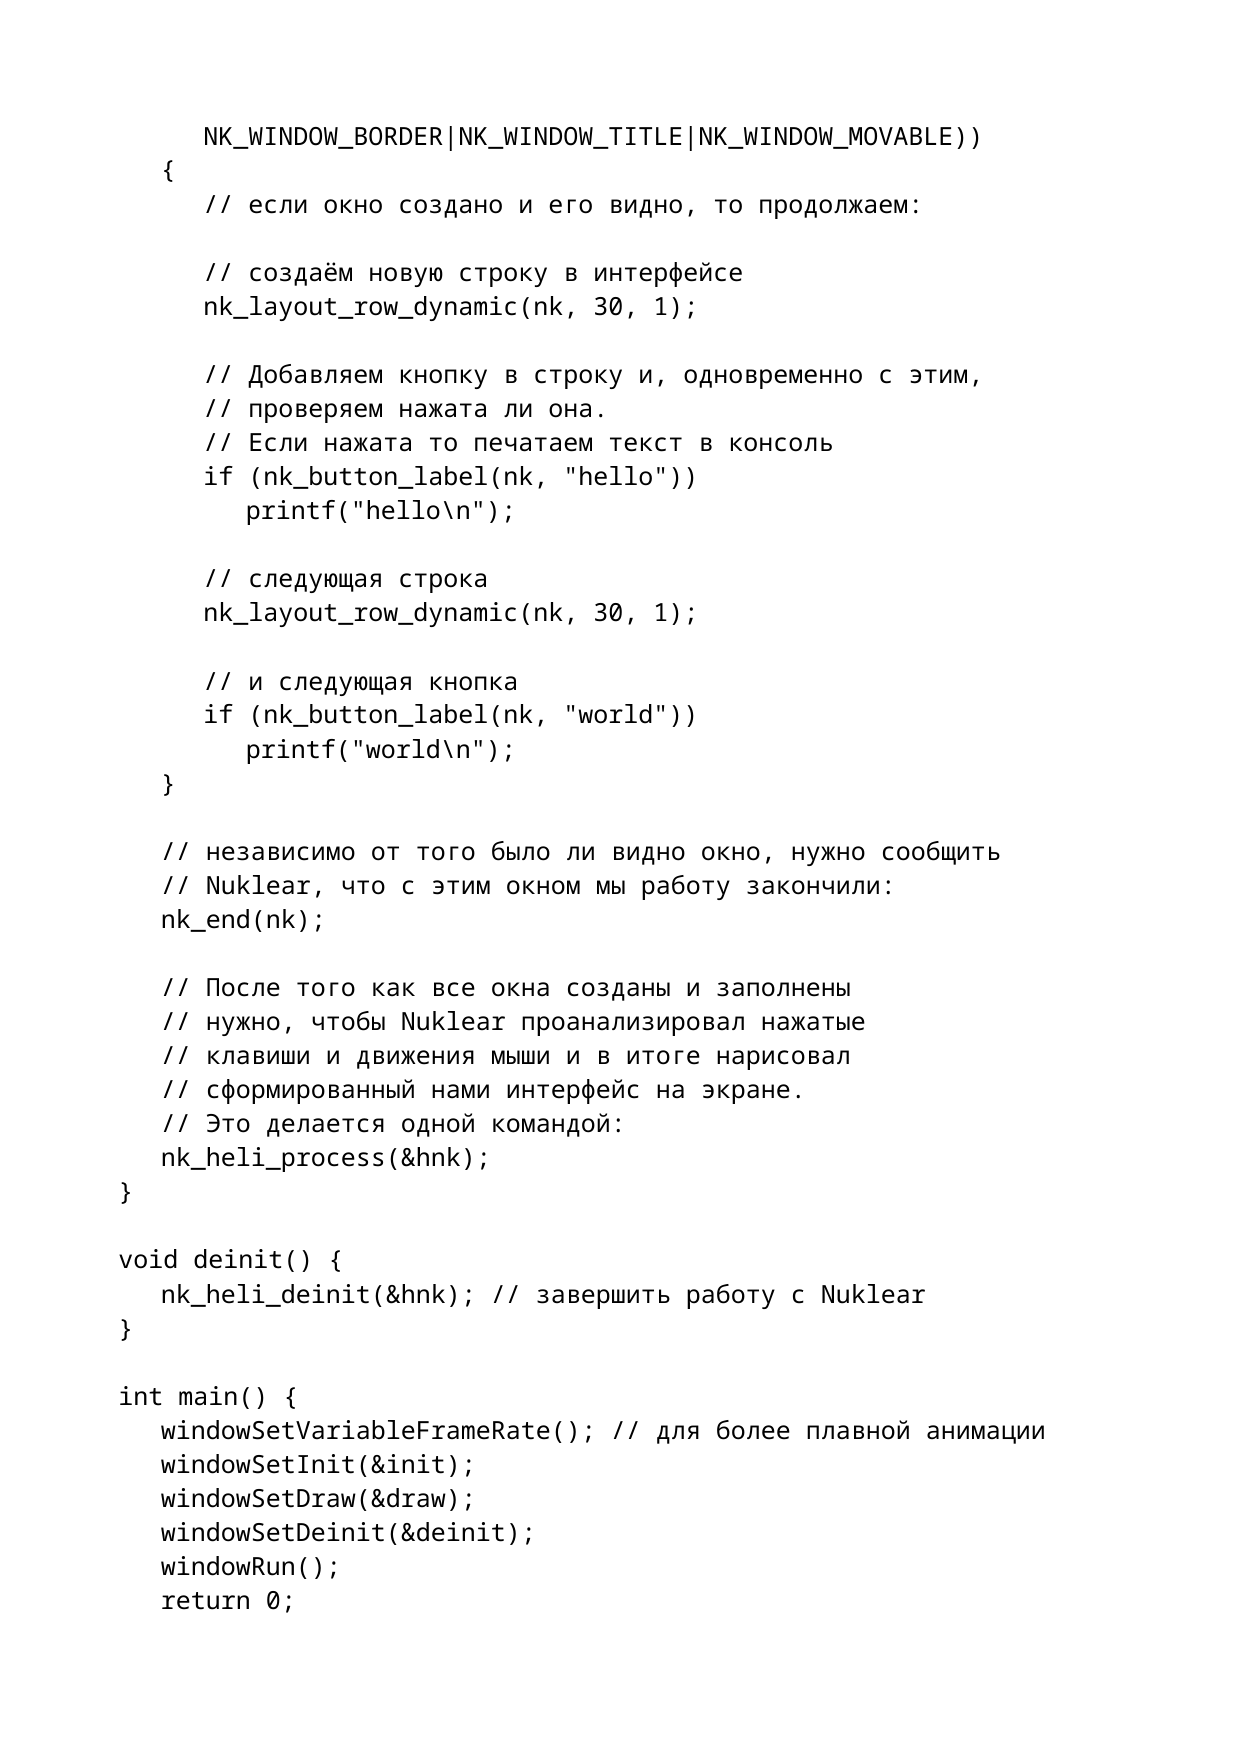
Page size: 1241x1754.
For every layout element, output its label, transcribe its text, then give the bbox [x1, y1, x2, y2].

text // Добавляем кнопку в строку и, одновременно с этим, [118, 357, 1122, 391]
text void deinit() { [118, 1242, 1122, 1276]
text // нужно, чтобы Nuklear проанализировал нажатые [118, 1004, 1122, 1038]
text nk_layout_row_dynamic(nk, 30, 1); [118, 595, 1122, 629]
text int main() { [118, 1378, 1122, 1412]
text nk_heli_deinit(&hnk); // завершить работу с Nuklear [118, 1276, 1122, 1310]
text windowSetDeinit(&deinit); [118, 1515, 1122, 1549]
text NK_WINDOW_BORDER|NK_WINDOW_TITLE|NK_WINDOW_MOVABLE)) [118, 118, 1122, 152]
text // следующая строка [118, 561, 1122, 595]
text if (nk_button_label(nk, "world")) [118, 697, 1122, 731]
text // клавиши и движения мыши и в итоге нарисовал [118, 1038, 1122, 1072]
text printf("world\n"); [118, 731, 1122, 765]
text // сформированный нами интерфейс на экране. [118, 1072, 1122, 1106]
text windowSetVariableFrameRate(); // для более плавной анимации [118, 1412, 1122, 1447]
text nk_end(nk); [118, 902, 1122, 936]
text // создаём новую строку в интерфейсе [118, 254, 1122, 288]
text // Nuklear, что c этим окном мы работу закончили: [118, 867, 1122, 902]
text nk_layout_row_dynamic(nk, 30, 1); [118, 288, 1122, 322]
text nk_heli_process(&hnk); [118, 1140, 1122, 1174]
text windowSetInit(&init); [118, 1447, 1122, 1481]
text { [118, 152, 1122, 186]
text // независимо от того было ли видно окно, нужно сообщить [118, 833, 1122, 867]
text // Если нажата то печатаем текст в консоль [118, 425, 1122, 459]
text // проверяем нажата ли она. [118, 391, 1122, 425]
text printf("hello\n"); [118, 493, 1122, 527]
text // После того как все окна созданы и заполнены [118, 970, 1122, 1004]
text // если окно создано и его видно, то продолжаем: [118, 186, 1122, 220]
text return 0; [118, 1583, 1122, 1617]
text // и следующая кнопка [118, 663, 1122, 697]
text windowSetDraw(&draw); [118, 1481, 1122, 1515]
text if (nk_button_label(nk, "hello")) [118, 459, 1122, 493]
text } [118, 1310, 1122, 1344]
text } [118, 765, 1122, 799]
text // Это делается одной командой: [118, 1106, 1122, 1140]
text windowRun(); [118, 1549, 1122, 1583]
text } [118, 1174, 1122, 1208]
